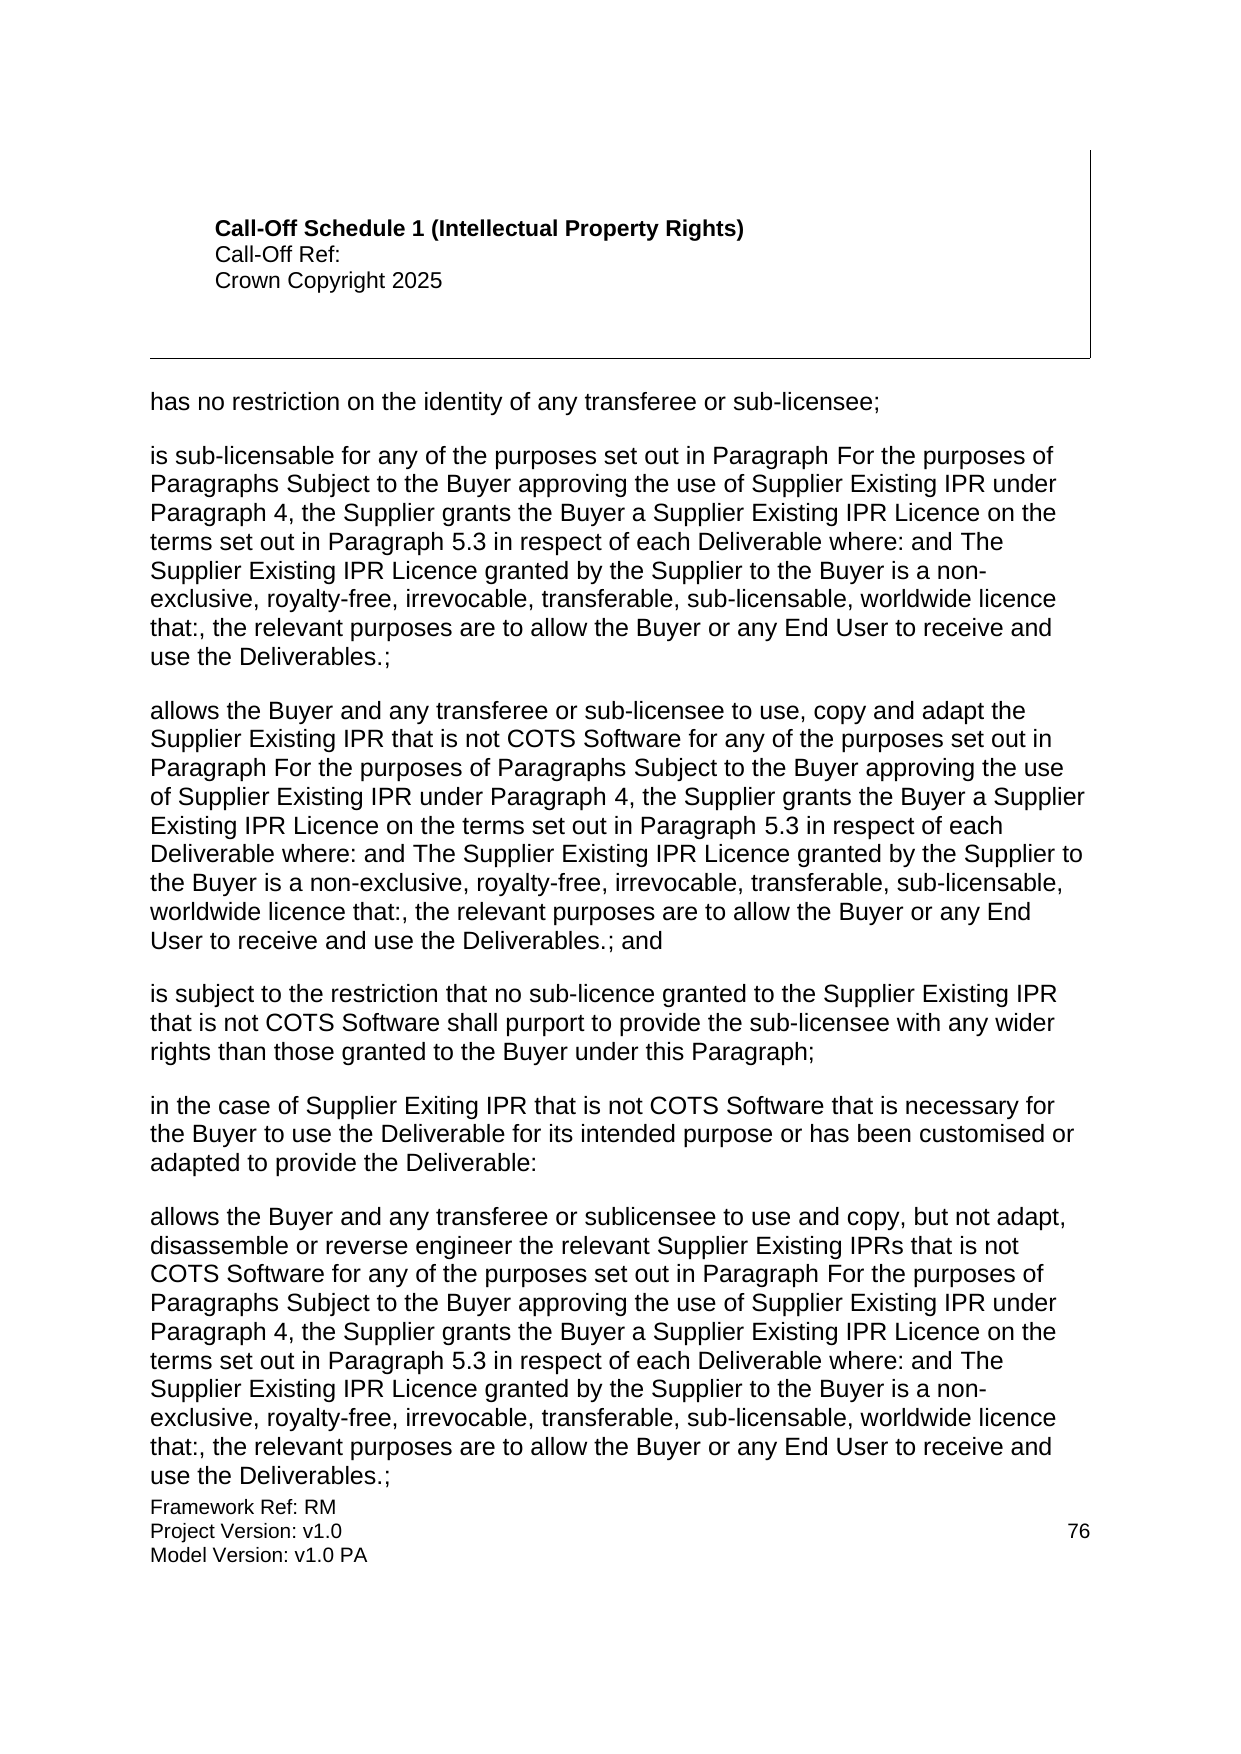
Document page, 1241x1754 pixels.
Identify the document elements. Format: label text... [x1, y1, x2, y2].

subtitle allows the Buyer and any transferee or sub-licensee to use, copy and adapt the Supplier Existing IPR that is not COTS Software for any of the purposes set out in Paragraph 5.4; and [150, 696, 1090, 954]
subtitle is subject to the restriction that no sub-licence granted to the Supplier Existing IPR that is not COTS Software shall purport to provide the sub-licensee with any wider rights than those granted to the Buyer under this Paragraph; [150, 979, 1090, 1066]
subtitle in the case of Supplier Exiting IPR that is not COTS Software that is necessary for the Buyer to use the Deliverable for its intended purpose or has been customised or adapted to provide the Deliverable: [150, 1091, 1090, 1177]
subtitle has no restriction on the identity of any transferee or sub-licensee; [150, 387, 1090, 416]
subtitle allows the Buyer and any transferee or sublicensee to use and copy, but not adapt, disassemble or reverse engineer the relevant Supplier Existing IPRs that is not COTS Software for any of the purposes set out in Paragraph 5.4; [150, 1202, 1090, 1489]
subtitle is sub-licensable for any of the purposes set out in Paragraph 5.4; [150, 441, 1090, 671]
